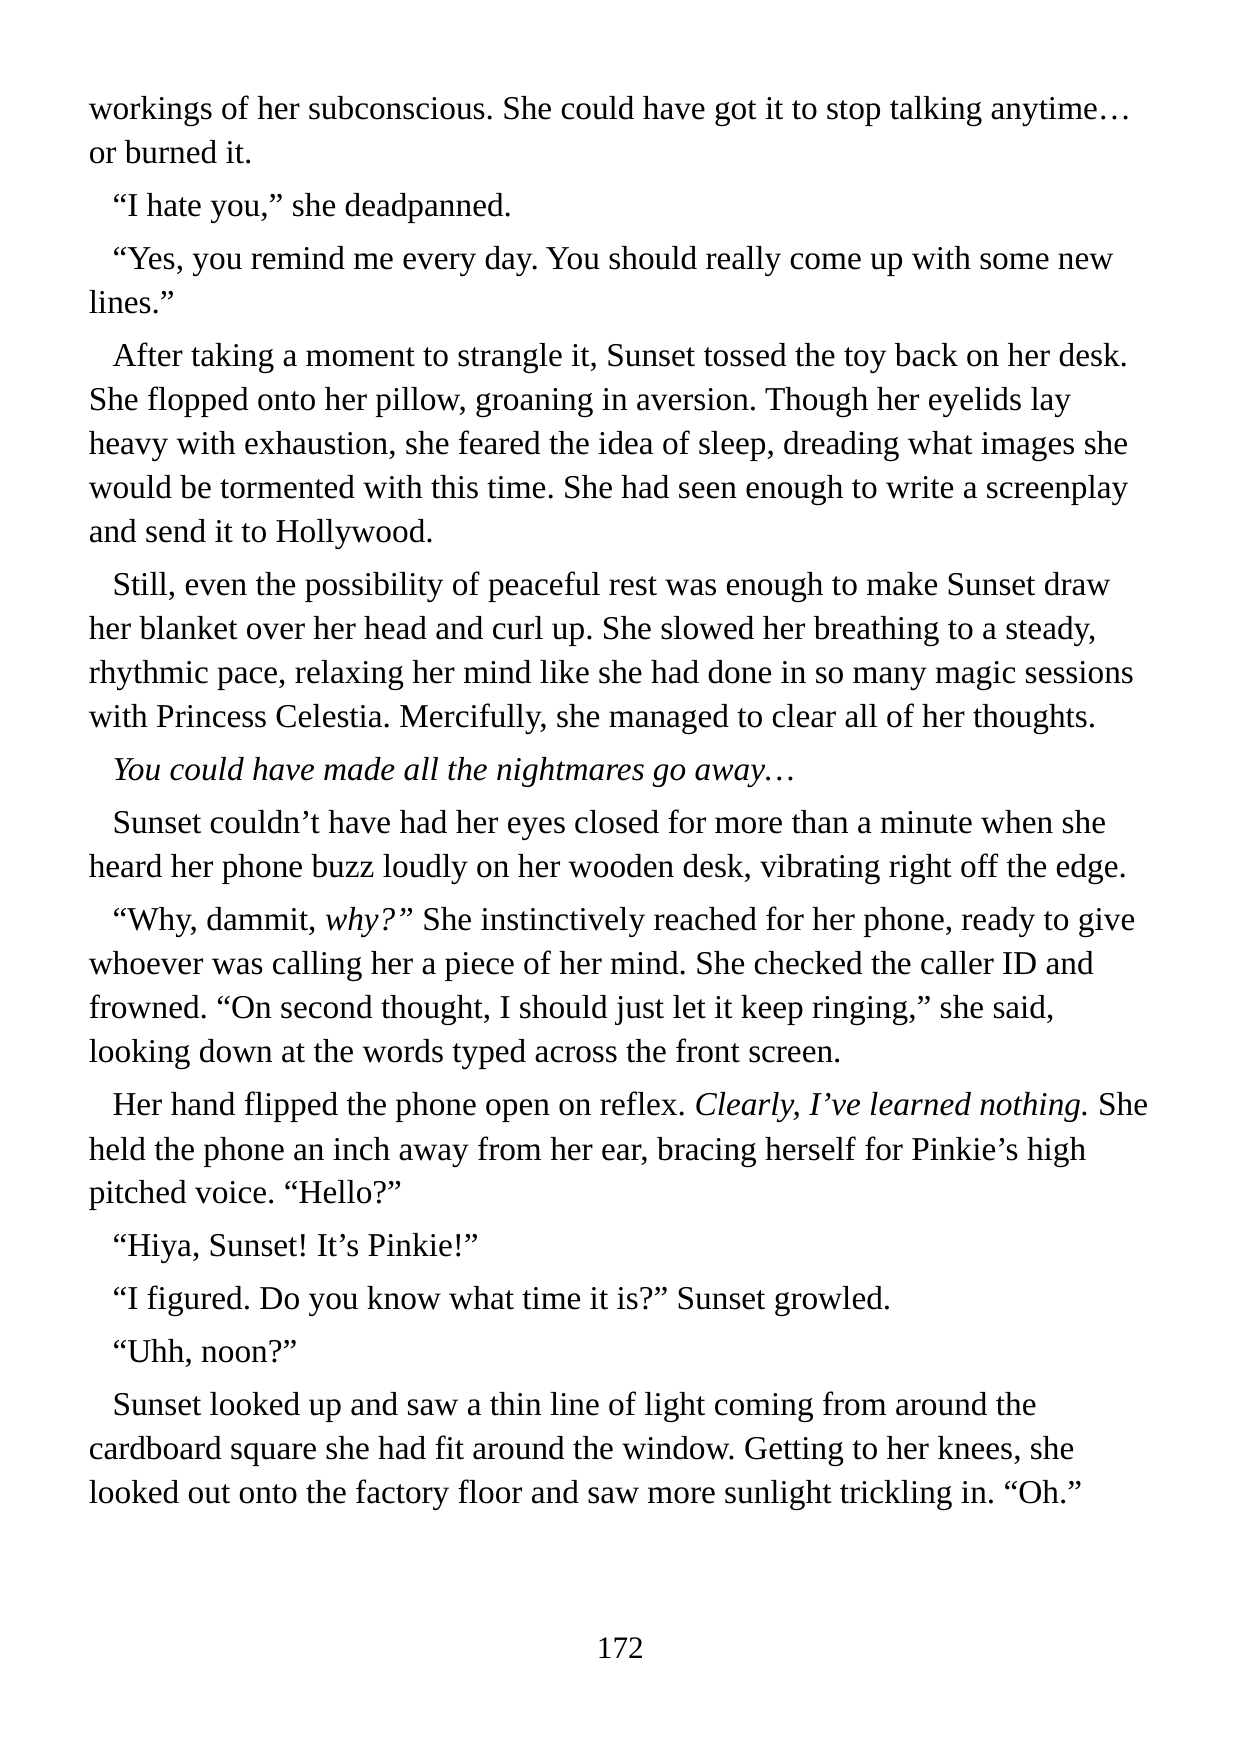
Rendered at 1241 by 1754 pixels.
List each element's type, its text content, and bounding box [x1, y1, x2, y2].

text “I figured. Do you know what time it is?” Sunset growled. [88, 1279, 1152, 1317]
text After taking a moment to strangle it, Sunset tossed the toy back on her desk. She flopped onto her pillow, groaning in aversion. Though her eyelids lay heavy with exhaustion, she feared the idea of sleep, dreading what images she would be tormented with this time. She had seen enough to write a screenplay and send it to Hollywood. [88, 335, 1152, 550]
text “Hiya, Sunset! It’s Pinkie!” [88, 1226, 1152, 1264]
text Sunset couldn’t have had her eyes closed for more than a minute when she heard her phone buzz loudly on her wooden desk, vibrating right off the edge. [88, 803, 1152, 885]
text Still, even the possibility of peaceful rest was enough to make Sunset draw her blanket over her head and curl up. She slowed her breathing to a steady, rhythmic pace, relaxing her mind like she had done in so many magic sessions with Princess Celestia. Mercifully, she managed to clear all of her thoughts. [88, 564, 1152, 735]
text “Yes, you remind me every day. You should really come up with some new lines.” [88, 238, 1152, 321]
text Her hand flipped the phone open on reflex. Clearly, I’ve learned nothing. She held the phone an inch away from her ear, bracing herself for Pinkie’s high pitched voice. “Hello?” [88, 1085, 1152, 1211]
text workings of her subconscious. She could have got it to stop talking anytime… or burned it. [88, 88, 1152, 171]
text “Uhh, noon?” [88, 1332, 1152, 1370]
text “I hate you,” she deadpanned. [88, 186, 1152, 224]
text Sunset looked up and saw a thin line of light coming from around the cardboard square she had fit around the window. Getting to her knees, she looked out onto the factory floor and saw more sunlight trickling in. “Oh.” [88, 1384, 1152, 1511]
text “Why, dammit, why?” She instinctively reached for her phone, ready to give whoever was calling her a piece of her mind. She checked the caller ID and frowned. “On second thought, I should just let it keep ringing,” she said, looking down at the words typed across the front screen. [88, 899, 1152, 1070]
text You could have made all the nightmares go away… [88, 750, 1152, 788]
